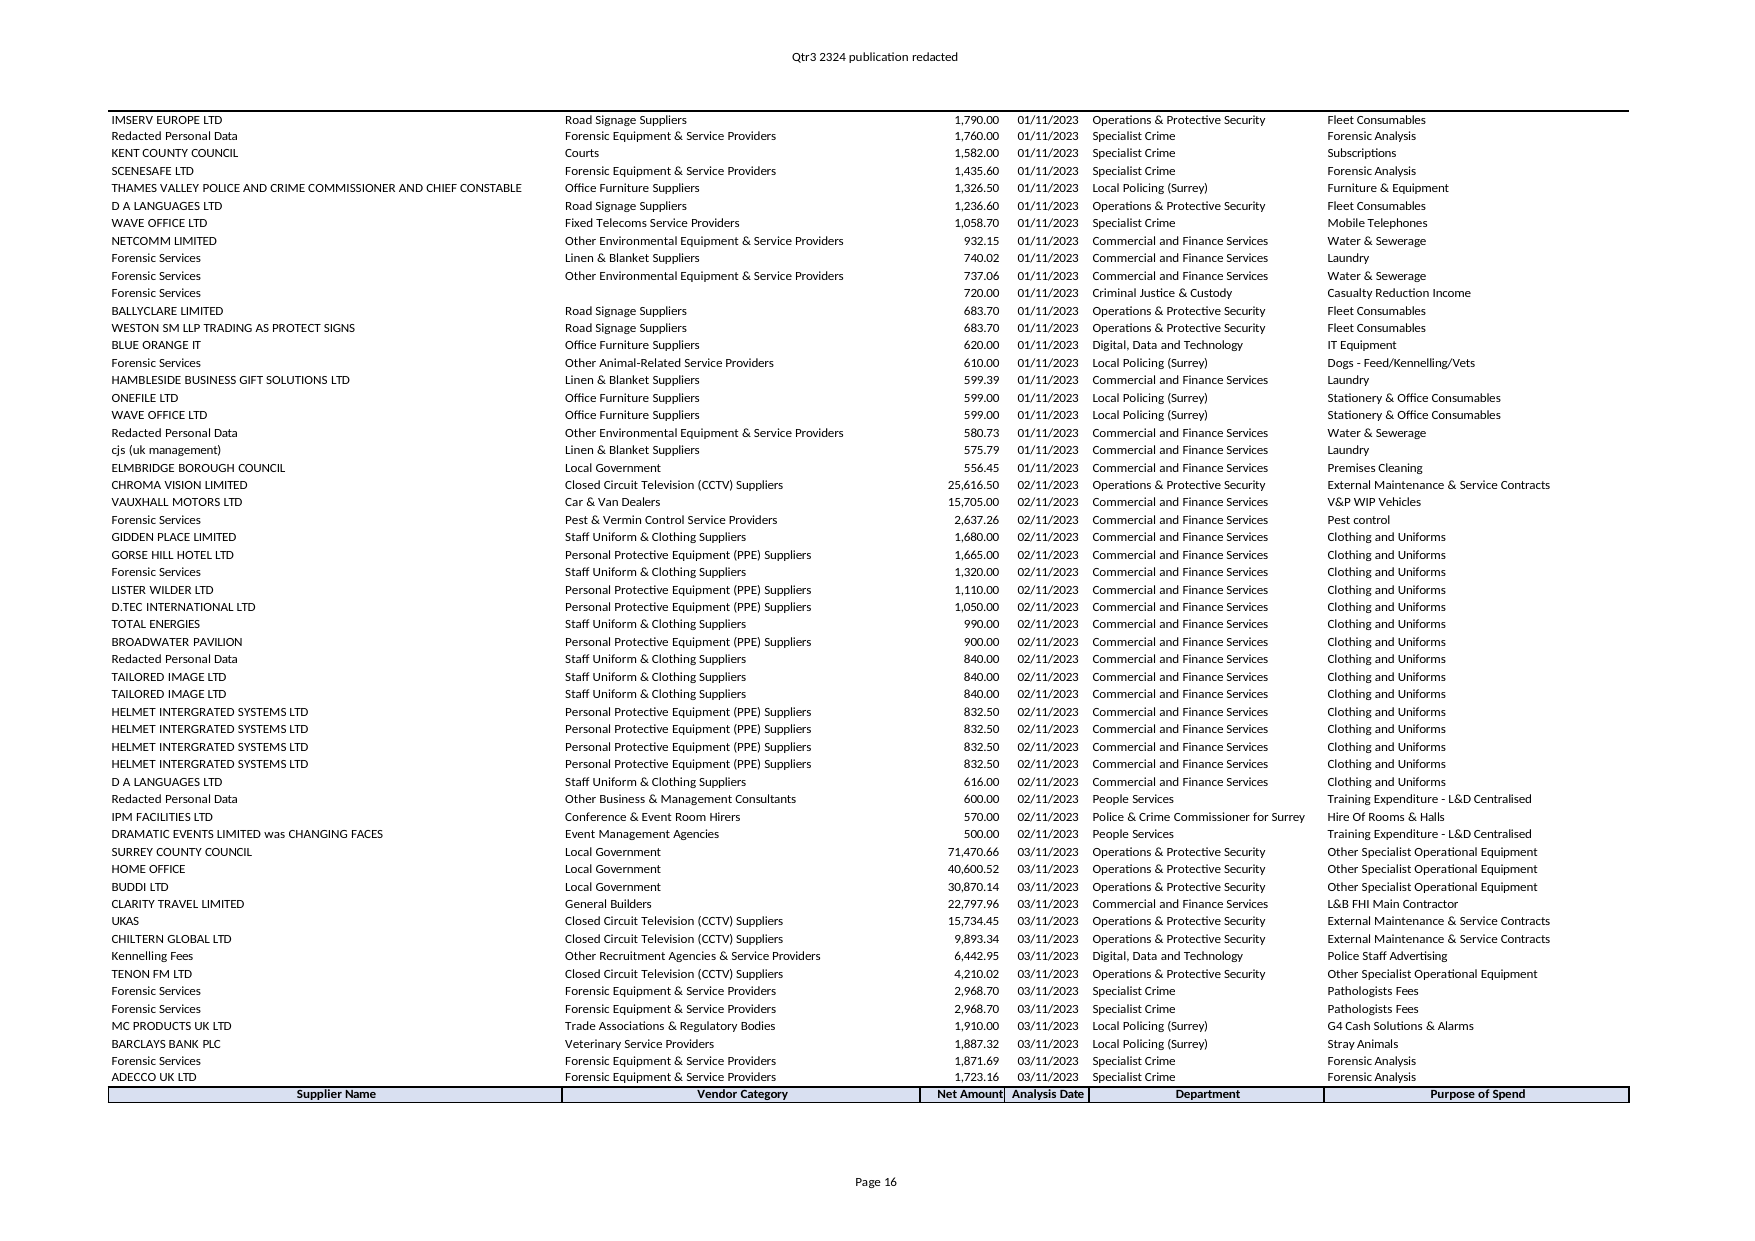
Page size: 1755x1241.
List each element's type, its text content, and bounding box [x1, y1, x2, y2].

table_cell Fleet Consumables [1324, 320, 1629, 337]
table_cell Clothing and Uniforms [1324, 669, 1629, 687]
table_cell Local Policing (Surrey) [1089, 355, 1324, 372]
table_cell 03/11/2023 [1004, 1001, 1089, 1018]
table_cell 30,870.14 [920, 879, 1004, 896]
table_cell Redacted Personal Data [108, 425, 562, 442]
table_cell Staff Uniform & Clothing Suppliers [562, 669, 920, 687]
table_cell Operations & Protective Security [1089, 861, 1324, 879]
table_cell Training Expenditure - L&D Centralised [1324, 791, 1629, 809]
table_cell Stray Animals [1324, 1036, 1629, 1053]
table_cell 02/11/2023 [1004, 704, 1089, 721]
table_cell Linen & Blanket Suppliers [562, 250, 920, 268]
table_cell Fleet Consumables [1324, 303, 1629, 320]
table_cell 01/11/2023 [1004, 285, 1089, 303]
table_cell Veterinary Service Providers [562, 1036, 920, 1053]
table_cell Local Government [562, 879, 920, 896]
table_cell TOTAL ENERGIES [108, 617, 562, 634]
table_cell 840.00 [920, 652, 1004, 669]
table_cell BUDDI LTD [108, 879, 562, 896]
table_cell Pest & Vermin Control Service Providers [562, 512, 920, 529]
table_cell Clothing and Uniforms [1324, 564, 1629, 582]
table_cell Local Government [562, 861, 920, 879]
table_cell HELMET INTERGRATED SYSTEMS LTD [108, 756, 562, 774]
table_cell Clothing and Uniforms [1324, 756, 1629, 774]
table_cell 1,887.32 [920, 1036, 1004, 1053]
table_cell Operations & Protective Security [1089, 477, 1324, 494]
table_cell Operations & Protective Security [1089, 320, 1324, 337]
table_cell G4 Cash Solutions & Alarms [1324, 1018, 1629, 1036]
table_cell 02/11/2023 [1004, 512, 1089, 529]
table_cell Fixed Telecoms Service Providers [562, 215, 920, 233]
table_cell Operations & Protective Security [1089, 303, 1324, 320]
table_cell cjs (uk management) [108, 442, 562, 460]
table_cell Laundry [1324, 372, 1629, 390]
table_cell 03/11/2023 [1004, 1018, 1089, 1036]
table_cell Conference & Event Room Hirers [562, 809, 920, 826]
table_cell Operations & Protective Security [1089, 879, 1324, 896]
table_cell Clothing and Uniforms [1324, 599, 1629, 617]
table_cell Specialist Crime [1089, 163, 1324, 181]
table_cell SCENESAFE LTD [108, 163, 562, 181]
table_cell 556.45 [920, 460, 1004, 477]
table_cell 02/11/2023 [1004, 791, 1089, 809]
table_header Department [1090, 1088, 1323, 1102]
table_cell Commercial and Finance Services [1089, 495, 1324, 512]
table_cell Operations & Protective Security [1089, 931, 1324, 948]
table_cell 840.00 [920, 687, 1004, 704]
table_cell BLUE ORANGE IT [108, 338, 562, 355]
table_cell HAMBLESIDE BUSINESS GIFT SOLUTIONS LTD [108, 372, 562, 390]
table_cell 15,705.00 [920, 495, 1004, 512]
table_cell Operations & Protective Security [1089, 914, 1324, 931]
table_cell CHILTERN GLOBAL LTD [108, 931, 562, 948]
table_cell Forensic Services [108, 268, 562, 285]
table_cell 03/11/2023 [1004, 984, 1089, 1001]
table_cell Commercial and Finance Services [1089, 512, 1324, 529]
table_cell Road Signage Suppliers [562, 303, 920, 320]
table_cell 02/11/2023 [1004, 634, 1089, 652]
table_cell 575.79 [920, 442, 1004, 460]
table_cell Courts [562, 146, 920, 163]
table_cell Redacted Personal Data [108, 791, 562, 809]
table_cell 02/11/2023 [1004, 669, 1089, 687]
table_cell 01/11/2023 [1004, 181, 1089, 198]
table_cell 740.02 [920, 250, 1004, 268]
table_cell 01/11/2023 [1004, 233, 1089, 250]
table_cell 01/11/2023 [1004, 460, 1089, 477]
table_cell Personal Protective Equipment (PPE) Suppliers [562, 756, 920, 774]
table_cell 01/11/2023 [1004, 268, 1089, 285]
table_header Analysis Date [1005, 1088, 1088, 1102]
table_cell Clothing and Uniforms [1324, 704, 1629, 721]
table_cell MC PRODUCTS UK LTD [108, 1018, 562, 1036]
table_cell Clothing and Uniforms [1324, 617, 1629, 634]
table_cell NETCOMM LIMITED [108, 233, 562, 250]
table_cell 03/11/2023 [1004, 931, 1089, 948]
table_cell Redacted Personal Data [108, 652, 562, 669]
table_cell Local Policing (Surrey) [1089, 1036, 1324, 1053]
table_cell Local Policing (Surrey) [1089, 407, 1324, 425]
table_cell People Services [1089, 791, 1324, 809]
table_cell Commercial and Finance Services [1089, 460, 1324, 477]
table_cell Laundry [1324, 250, 1629, 268]
table_cell Forensic Services [108, 355, 562, 372]
table_cell BARCLAYS BANK PLC [108, 1036, 562, 1053]
table_cell Closed Circuit Television (CCTV) Suppliers [562, 931, 920, 948]
table_cell 03/11/2023 [1004, 844, 1089, 861]
table_cell Commercial and Finance Services [1089, 233, 1324, 250]
table_cell WAVE OFFICE LTD [108, 215, 562, 233]
table_cell Forensic Analysis [1324, 128, 1629, 146]
table_cell Staff Uniform & Clothing Suppliers [562, 687, 920, 704]
table_header Supplier Name [109, 1088, 561, 1102]
table_cell External Maintenance & Service Contracts [1324, 914, 1629, 931]
table_cell Other Animal-Related Service Providers [562, 355, 920, 372]
table_cell Operations & Protective Security [1089, 966, 1324, 983]
table_cell 02/11/2023 [1004, 564, 1089, 582]
table_cell 01/11/2023 [1004, 442, 1089, 460]
table_cell 990.00 [920, 617, 1004, 634]
table_cell 01/11/2023 [1004, 372, 1089, 390]
table_cell Personal Protective Equipment (PPE) Suppliers [562, 599, 920, 617]
table_cell 1,435.60 [920, 163, 1004, 181]
table_cell Office Furniture Suppliers [562, 338, 920, 355]
table_cell 15,734.45 [920, 914, 1004, 931]
table_cell 1,790.00 [920, 112, 1004, 128]
table_cell 02/11/2023 [1004, 617, 1089, 634]
table_cell Other Specialist Operational Equipment [1324, 879, 1629, 896]
table_cell Forensic Services [108, 1053, 562, 1071]
table_cell Office Furniture Suppliers [562, 181, 920, 198]
table_cell ADECCO UK LTD [108, 1071, 562, 1086]
table_cell Specialist Crime [1089, 1071, 1324, 1086]
table_cell HELMET INTERGRATED SYSTEMS LTD [108, 721, 562, 739]
table_cell 6,442.95 [920, 949, 1004, 966]
table_cell Operations & Protective Security [1089, 112, 1324, 128]
table_cell 03/11/2023 [1004, 966, 1089, 983]
table_cell Other Specialist Operational Equipment [1324, 861, 1629, 879]
table_cell Water & Sewerage [1324, 268, 1629, 285]
table_cell 620.00 [920, 338, 1004, 355]
table_cell 1,050.00 [920, 599, 1004, 617]
table_cell 02/11/2023 [1004, 687, 1089, 704]
table_cell Forensic Services [108, 250, 562, 268]
table_cell Dogs - Feed/Kennelling/Vets [1324, 355, 1629, 372]
table_cell Commercial and Finance Services [1089, 721, 1324, 739]
table_cell BALLYCLARE LIMITED [108, 303, 562, 320]
table_cell Training Expenditure - L&D Centralised [1324, 826, 1629, 844]
table_cell 932.15 [920, 233, 1004, 250]
table_cell Mobile Telephones [1324, 215, 1629, 233]
table_cell 01/11/2023 [1004, 163, 1089, 181]
table_cell Local Government [562, 844, 920, 861]
table_cell GORSE HILL HOTEL LTD [108, 547, 562, 564]
table_cell Forensic Services [108, 512, 562, 529]
table_cell Clothing and Uniforms [1324, 652, 1629, 669]
table_cell 1,910.00 [920, 1018, 1004, 1036]
table_cell Digital, Data and Technology [1089, 338, 1324, 355]
table_cell Forensic Equipment & Service Providers [562, 1071, 920, 1086]
table_cell Operations & Protective Security [1089, 198, 1324, 215]
table_cell WESTON SM LLP TRADING AS PROTECT SIGNS [108, 320, 562, 337]
table_cell Kennelling Fees [108, 949, 562, 966]
table_cell TAILORED IMAGE LTD [108, 687, 562, 704]
table_cell Clothing and Uniforms [1324, 582, 1629, 599]
table_cell 1,110.00 [920, 582, 1004, 599]
table_cell Forensic Equipment & Service Providers [562, 163, 920, 181]
table_cell D A LANGUAGES LTD [108, 774, 562, 791]
table_cell Fleet Consumables [1324, 112, 1629, 128]
table_cell Local Policing (Surrey) [1089, 1018, 1324, 1036]
table_cell Premises Cleaning [1324, 460, 1629, 477]
table_cell 01/11/2023 [1004, 407, 1089, 425]
table_cell 01/11/2023 [1004, 303, 1089, 320]
table_cell 01/11/2023 [1004, 215, 1089, 233]
table_cell Road Signage Suppliers [562, 320, 920, 337]
table_cell Personal Protective Equipment (PPE) Suppliers [562, 582, 920, 599]
table_cell Forensic Analysis [1324, 1071, 1629, 1086]
table_cell [562, 285, 920, 303]
table_cell IPM FACILITIES LTD [108, 809, 562, 826]
table_cell 02/11/2023 [1004, 582, 1089, 599]
table_cell 1,320.00 [920, 564, 1004, 582]
table_cell 599.39 [920, 372, 1004, 390]
table_cell D.TEC INTERNATIONAL LTD [108, 599, 562, 617]
table_cell Office Furniture Suppliers [562, 407, 920, 425]
table_cell Water & Sewerage [1324, 425, 1629, 442]
table_cell 03/11/2023 [1004, 1053, 1089, 1071]
table_cell 02/11/2023 [1004, 477, 1089, 494]
table_cell Other Environmental Equipment & Service Providers [562, 425, 920, 442]
table_cell 570.00 [920, 809, 1004, 826]
table_cell Commercial and Finance Services [1089, 250, 1324, 268]
table_cell 683.70 [920, 320, 1004, 337]
table_cell Stationery & Office Consumables [1324, 407, 1629, 425]
table_cell IT Equipment [1324, 338, 1629, 355]
table_cell Water & Sewerage [1324, 233, 1629, 250]
table_cell Casualty Reduction Income [1324, 285, 1629, 303]
table_cell Hire Of Rooms & Halls [1324, 809, 1629, 826]
table_cell 2,637.26 [920, 512, 1004, 529]
table_cell Personal Protective Equipment (PPE) Suppliers [562, 634, 920, 652]
table_cell 02/11/2023 [1004, 809, 1089, 826]
table_cell Subscriptions [1324, 146, 1629, 163]
table_cell Clothing and Uniforms [1324, 634, 1629, 652]
table_cell Police Staff Advertising [1324, 949, 1629, 966]
table_cell Clothing and Uniforms [1324, 774, 1629, 791]
table_cell Commercial and Finance Services [1089, 687, 1324, 704]
table_cell Event Management Agencies [562, 826, 920, 844]
table_cell Specialist Crime [1089, 1053, 1324, 1071]
table_cell Road Signage Suppliers [562, 198, 920, 215]
table_cell Other Environmental Equipment & Service Providers [562, 268, 920, 285]
table_cell Commercial and Finance Services [1089, 599, 1324, 617]
table_cell 900.00 [920, 634, 1004, 652]
table_cell 02/11/2023 [1004, 756, 1089, 774]
table_cell Commercial and Finance Services [1089, 547, 1324, 564]
table_cell Forensic Equipment & Service Providers [562, 984, 920, 1001]
table_cell 01/11/2023 [1004, 390, 1089, 407]
table_cell Commercial and Finance Services [1089, 704, 1324, 721]
table_cell 01/11/2023 [1004, 355, 1089, 372]
table_cell Commercial and Finance Services [1089, 617, 1324, 634]
table_cell TAILORED IMAGE LTD [108, 669, 562, 687]
table_cell Personal Protective Equipment (PPE) Suppliers [562, 739, 920, 756]
table_header Net Amount [921, 1088, 1004, 1102]
table_cell Commercial and Finance Services [1089, 669, 1324, 687]
table_cell Specialist Crime [1089, 1001, 1324, 1018]
table_cell Closed Circuit Television (CCTV) Suppliers [562, 477, 920, 494]
table_cell Forensic Services [108, 564, 562, 582]
table_cell Commercial and Finance Services [1089, 564, 1324, 582]
table_cell Police & Crime Commissioner for Surrey [1089, 809, 1324, 826]
table_cell Other Recruitment Agencies & Service Providers [562, 949, 920, 966]
table_cell Forensic Analysis [1324, 1053, 1629, 1071]
table_cell Forensic Services [108, 984, 562, 1001]
table_cell 720.00 [920, 285, 1004, 303]
table_cell Other Specialist Operational Equipment [1324, 966, 1629, 983]
table_cell 1,236.60 [920, 198, 1004, 215]
table_cell Other Specialist Operational Equipment [1324, 844, 1629, 861]
table_cell 03/11/2023 [1004, 1071, 1089, 1086]
table_cell Closed Circuit Television (CCTV) Suppliers [562, 914, 920, 931]
table_cell Redacted Personal Data [108, 128, 562, 146]
table_cell 832.50 [920, 721, 1004, 739]
table_cell Commercial and Finance Services [1089, 739, 1324, 756]
table_cell 1,680.00 [920, 529, 1004, 547]
table_cell Other Business & Management Consultants [562, 791, 920, 809]
table_cell Commercial and Finance Services [1089, 529, 1324, 547]
table_cell Staff Uniform & Clothing Suppliers [562, 564, 920, 582]
table_cell Closed Circuit Television (CCTV) Suppliers [562, 966, 920, 983]
table_cell 02/11/2023 [1004, 599, 1089, 617]
table_cell GIDDEN PLACE LIMITED [108, 529, 562, 547]
table_cell Forensic Equipment & Service Providers [562, 1053, 920, 1071]
table_cell 616.00 [920, 774, 1004, 791]
table_cell L&B FHI Main Contractor [1324, 896, 1629, 913]
table_cell VAUXHALL MOTORS LTD [108, 495, 562, 512]
table_cell 01/11/2023 [1004, 128, 1089, 146]
table_cell Personal Protective Equipment (PPE) Suppliers [562, 704, 920, 721]
table_cell Forensic Equipment & Service Providers [562, 1001, 920, 1018]
table_cell SURREY COUNTY COUNCIL [108, 844, 562, 861]
table_header Vendor Category [563, 1088, 919, 1102]
table_cell 01/11/2023 [1004, 425, 1089, 442]
table_cell Clothing and Uniforms [1324, 739, 1629, 756]
table_cell Other Environmental Equipment & Service Providers [562, 233, 920, 250]
table_cell 599.00 [920, 390, 1004, 407]
table_cell 03/11/2023 [1004, 1036, 1089, 1053]
table_cell Pathologists Fees [1324, 1001, 1629, 1018]
table_cell UKAS [108, 914, 562, 931]
table_cell 600.00 [920, 791, 1004, 809]
table_cell 01/11/2023 [1004, 198, 1089, 215]
table_cell KENT COUNTY COUNCIL [108, 146, 562, 163]
table_cell Local Government [562, 460, 920, 477]
table_cell 500.00 [920, 826, 1004, 844]
table_cell 840.00 [920, 669, 1004, 687]
table_cell 71,470.66 [920, 844, 1004, 861]
table_cell Forensic Equipment & Service Providers [562, 128, 920, 146]
table_cell 599.00 [920, 407, 1004, 425]
table_cell 01/11/2023 [1004, 146, 1089, 163]
table_cell Staff Uniform & Clothing Suppliers [562, 774, 920, 791]
table_cell Stationery & Office Consumables [1324, 390, 1629, 407]
table_cell Specialist Crime [1089, 128, 1324, 146]
table_cell 1,871.69 [920, 1053, 1004, 1071]
table_cell HELMET INTERGRATED SYSTEMS LTD [108, 739, 562, 756]
table_cell Clothing and Uniforms [1324, 721, 1629, 739]
table_cell 03/11/2023 [1004, 861, 1089, 879]
table_cell Commercial and Finance Services [1089, 756, 1324, 774]
table_cell Forensic Analysis [1324, 163, 1629, 181]
table_cell 832.50 [920, 756, 1004, 774]
table_cell 2,968.70 [920, 1001, 1004, 1018]
table_cell 832.50 [920, 739, 1004, 756]
table_cell Laundry [1324, 442, 1629, 460]
table_cell Fleet Consumables [1324, 198, 1629, 215]
table_cell Road Signage Suppliers [562, 112, 920, 128]
table_cell Car & Van Dealers [562, 495, 920, 512]
table_cell Local Policing (Surrey) [1089, 181, 1324, 198]
table_cell 25,616.50 [920, 477, 1004, 494]
table_cell 03/11/2023 [1004, 914, 1089, 931]
table_cell 03/11/2023 [1004, 896, 1089, 913]
table_cell 683.70 [920, 303, 1004, 320]
table_cell Staff Uniform & Clothing Suppliers [562, 652, 920, 669]
table_cell People Services [1089, 826, 1324, 844]
table_cell TENON FM LTD [108, 966, 562, 983]
table_cell 737.06 [920, 268, 1004, 285]
table_cell 9,893.34 [920, 931, 1004, 948]
table_cell Furniture & Equipment [1324, 181, 1629, 198]
table_cell Office Furniture Suppliers [562, 390, 920, 407]
table_cell Commercial and Finance Services [1089, 442, 1324, 460]
table_cell Personal Protective Equipment (PPE) Suppliers [562, 547, 920, 564]
table_cell Specialist Crime [1089, 215, 1324, 233]
table_cell Pest control [1324, 512, 1629, 529]
table_cell 832.50 [920, 704, 1004, 721]
table_cell Staff Uniform & Clothing Suppliers [562, 617, 920, 634]
table_cell BROADWATER PAVILION [108, 634, 562, 652]
table_cell WAVE OFFICE LTD [108, 407, 562, 425]
table_cell Digital, Data and Technology [1089, 949, 1324, 966]
table_cell Clothing and Uniforms [1324, 547, 1629, 564]
table_cell External Maintenance & Service Contracts [1324, 931, 1629, 948]
table_cell 02/11/2023 [1004, 529, 1089, 547]
table_cell General Builders [562, 896, 920, 913]
table_cell Criminal Justice & Custody [1089, 285, 1324, 303]
table_cell 1,326.50 [920, 181, 1004, 198]
table_cell Linen & Blanket Suppliers [562, 372, 920, 390]
table_cell 1,582.00 [920, 146, 1004, 163]
table_cell Clothing and Uniforms [1324, 529, 1629, 547]
table_cell Commercial and Finance Services [1089, 372, 1324, 390]
table_cell Commercial and Finance Services [1089, 425, 1324, 442]
table_cell 02/11/2023 [1004, 826, 1089, 844]
table_cell Commercial and Finance Services [1089, 896, 1324, 913]
table_cell 02/11/2023 [1004, 739, 1089, 756]
table_cell 01/11/2023 [1004, 250, 1089, 268]
table_cell Commercial and Finance Services [1089, 652, 1324, 669]
table_cell External Maintenance & Service Contracts [1324, 477, 1629, 494]
table_cell HELMET INTERGRATED SYSTEMS LTD [108, 704, 562, 721]
table_cell D A LANGUAGES LTD [108, 198, 562, 215]
table_cell Commercial and Finance Services [1089, 582, 1324, 599]
table_cell Forensic Services [108, 285, 562, 303]
table_cell 01/11/2023 [1004, 320, 1089, 337]
table_header Purpose of Spend [1325, 1088, 1628, 1102]
table_cell Specialist Crime [1089, 984, 1324, 1001]
table_cell 02/11/2023 [1004, 721, 1089, 739]
table_cell Local Policing (Surrey) [1089, 390, 1324, 407]
table_cell 2,968.70 [920, 984, 1004, 1001]
table_cell CLARITY TRAVEL LIMITED [108, 896, 562, 913]
table_cell DRAMATIC EVENTS LIMITED was CHANGING FACES [108, 826, 562, 844]
table_cell Specialist Crime [1089, 146, 1324, 163]
table_cell HOME OFFICE [108, 861, 562, 879]
table_cell 580.73 [920, 425, 1004, 442]
table_cell 40,600.52 [920, 861, 1004, 879]
table_cell Pathologists Fees [1324, 984, 1629, 1001]
table_cell 02/11/2023 [1004, 774, 1089, 791]
table_cell 1,723.16 [920, 1071, 1004, 1086]
table_cell Commercial and Finance Services [1089, 634, 1324, 652]
table_cell Operations & Protective Security [1089, 844, 1324, 861]
table_cell 02/11/2023 [1004, 495, 1089, 512]
table_cell Trade Associations & Regulatory Bodies [562, 1018, 920, 1036]
table_cell 02/11/2023 [1004, 547, 1089, 564]
table_cell ELMBRIDGE BOROUGH COUNCIL [108, 460, 562, 477]
table_cell Forensic Services [108, 1001, 562, 1018]
table_cell 4,210.02 [920, 966, 1004, 983]
table_cell 01/11/2023 [1004, 338, 1089, 355]
table_cell LISTER WILDER LTD [108, 582, 562, 599]
table_cell V&P WIP Vehicles [1324, 495, 1629, 512]
table_cell 03/11/2023 [1004, 949, 1089, 966]
table_cell Linen & Blanket Suppliers [562, 442, 920, 460]
table_cell THAMES VALLEY POLICE AND CRIME COMMISSIONER AND CHIEF CONSTABLE [108, 181, 562, 198]
table_cell 02/11/2023 [1004, 652, 1089, 669]
table_cell 1,058.70 [920, 215, 1004, 233]
table_cell 03/11/2023 [1004, 879, 1089, 896]
table_cell IMSERV EUROPE LTD [108, 112, 562, 128]
table_cell CHROMA VISION LIMITED [108, 477, 562, 494]
table_cell 01/11/2023 [1004, 112, 1089, 128]
table_cell Personal Protective Equipment (PPE) Suppliers [562, 721, 920, 739]
table_cell 610.00 [920, 355, 1004, 372]
table_cell 22,797.96 [920, 896, 1004, 913]
table_cell Commercial and Finance Services [1089, 268, 1324, 285]
table_cell 1,665.00 [920, 547, 1004, 564]
table_cell ONEFILE LTD [108, 390, 562, 407]
table_cell Staff Uniform & Clothing Suppliers [562, 529, 920, 547]
table_cell 1,760.00 [920, 128, 1004, 146]
table_cell Commercial and Finance Services [1089, 774, 1324, 791]
table_cell Clothing and Uniforms [1324, 687, 1629, 704]
